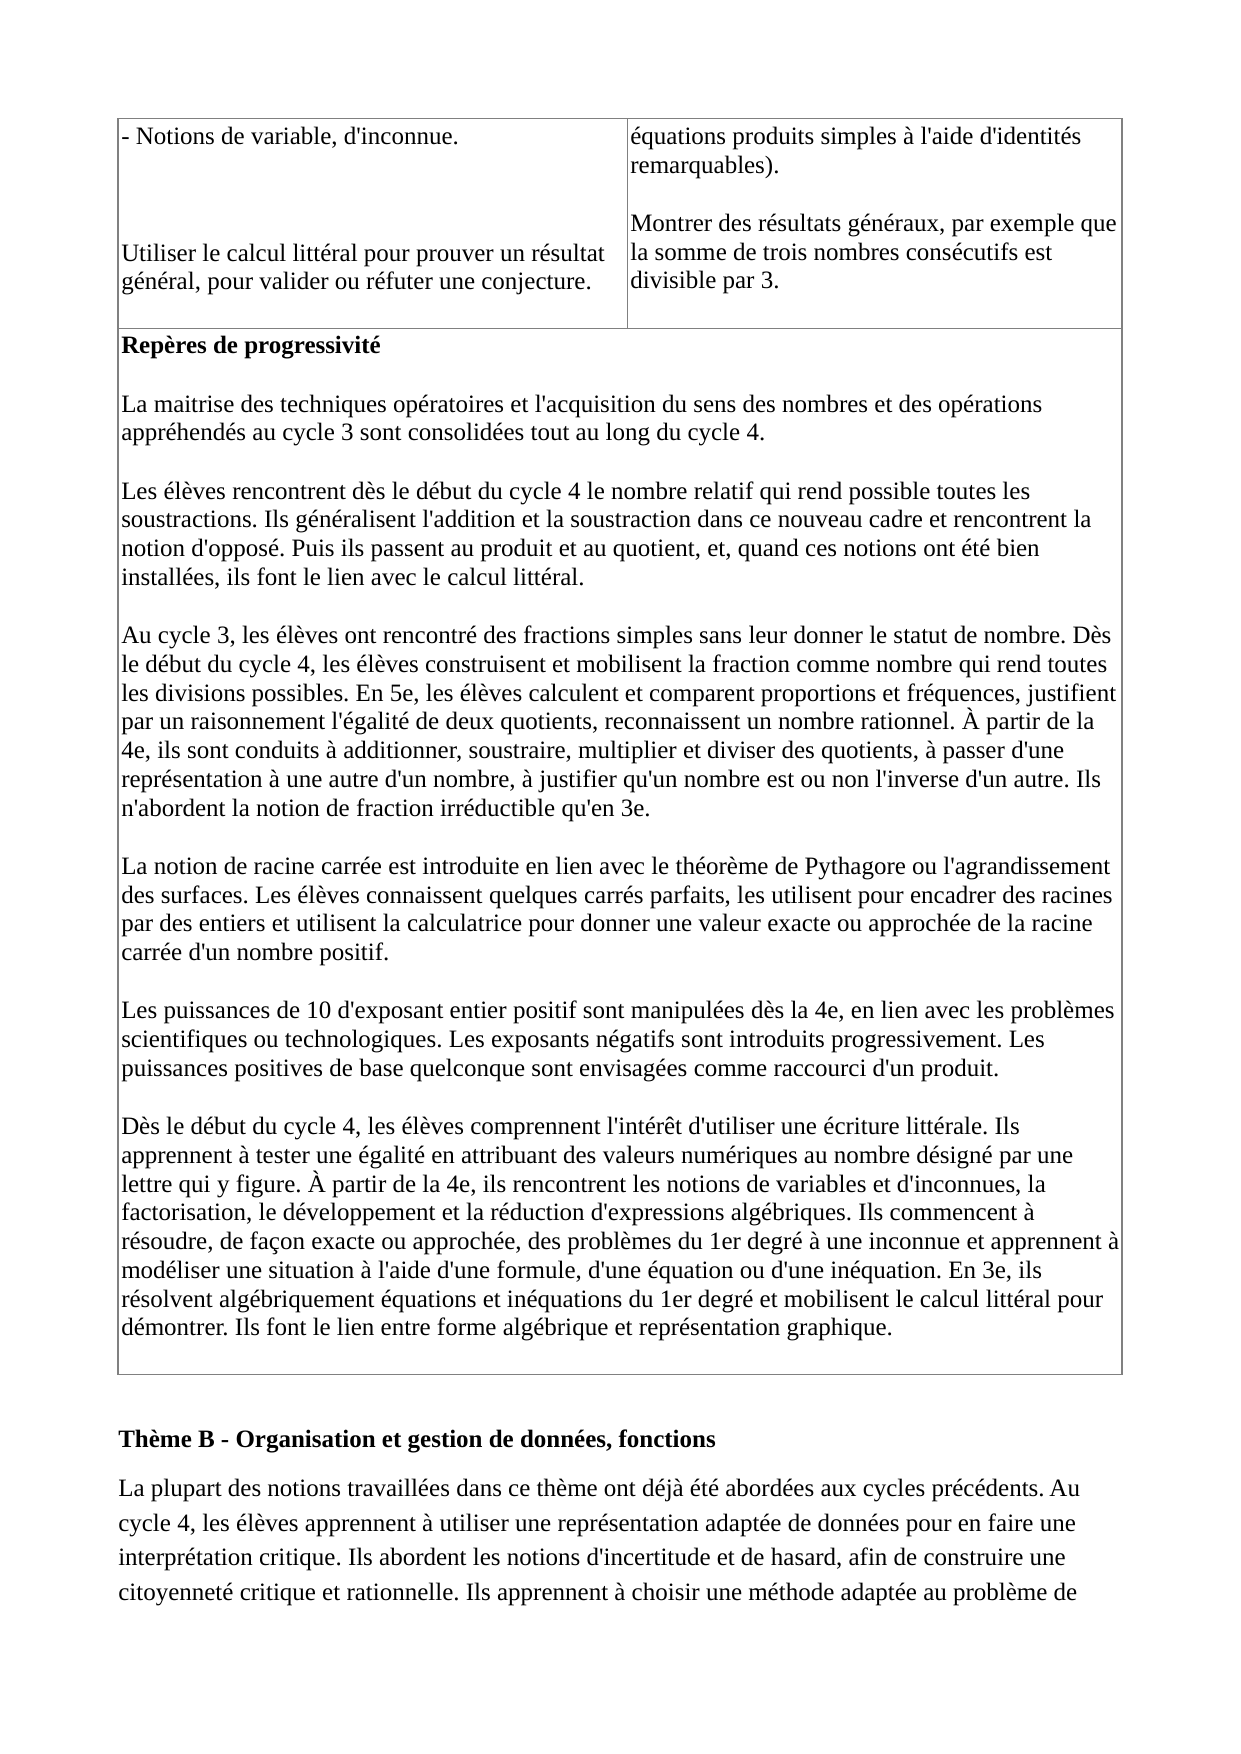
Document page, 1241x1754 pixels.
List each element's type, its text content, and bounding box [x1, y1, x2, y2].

text Thème B - Organisation et gestion de données, fonctions [118, 1424, 1122, 1453]
text La plupart des notions travaillées dans ce thème ont déjà été abordées aux cycles précédents. Au cycle 4, les élèves apprennent à utiliser une représentation adaptée de données pour en faire une interprétation critique. Ils abordent les notions d'incertitude et de hasard, afin de construire une citoyenneté critique et rationnelle. Ils apprennent à choisir une méthode adaptée au problème de [118, 1473, 1122, 1605]
table_cell Repères de progressivité La maitrise des techniques opératoires et l'acquisition du sens des nombres et des opérations appréhendés au cycle 3 sont consolidées tout au long du cycle 4. Les élèves rencontrent dès le début du cycle 4 le nombre relatif qui rend possible toutes les soustractions. Ils généralisent l'addition et la soustraction dans ce nouveau cadre et rencontrent la notion d'opposé. Puis ils passent au produit et au quotient, et, quand ces notions ont été bien installées, ils font le lien avec le calcul littéral. Au cycle 3, les élèves ont rencontré des fractions simples sans leur donner le statut de nombre. Dès le début du cycle 4, les élèves construisent et mobilisent la fraction comme nombre qui rend toutes les divisions possibles. En 5e, les élèves calculent et comparent proportions et fréquences, justifient par un raisonnement l'égalité de deux quotients, reconnaissent un nombre rationnel. À partir de la 4e, ils sont conduits à additionner, soustraire, multiplier et diviser des quotients, à passer d'une représentation à une autre d'un nombre, à justifier qu'un nombre est ou non l'inverse d'un autre. Ils n'abordent la notion de fraction irréductible qu'en 3e. La notion de racine carrée est introduite en lien avec le théorème de Pythagore ou l'agrandissement des surfaces. Les élèves connaissent quelques carrés parfaits, les utilisent pour encadrer des racines par des entiers et utilisent la calculatrice pour donner une valeur exacte ou approchée de la racine carrée d'un nombre positif. Les puissances de 10 d'exposant entier positif sont manipulées dès la 4e, en lien avec les problèmes scientifiques ou technologiques. Les exposants négatifs sont introduits progressivement. Les puissances positives de base quelconque sont envisagées comme raccourci d'un produit. Dès le début du cycle 4, les élèves comprennent l'intérêt d'utiliser une écriture littérale. Ils apprennent à tester une égalité en attribuant des valeurs numériques au nombre désigné par une lettre qui y figure. À partir de la 4e, ils rencontrent les notions de variables et d'inconnues, la factorisation, le développement et la réduction d'expressions algébriques. Ils commencent à résoudre, de façon exacte ou approchée, des problèmes du 1er degré à une inconnue et apprennent à modéliser une situation à l'aide d'une formule, d'une équation ou d'une inéquation. En 3e, ils résolvent algébriquement équations et inéquations du 1er degré et mobilisent le calcul littéral pour démontrer. Ils font le lien entre forme algébrique et représentation graphique. [119, 329, 1121, 1373]
table_cell équations produits simples à l'aide d'identités remarquables). Montrer des résultats généraux, par exemple que la somme de trois nombres consécutifs est divisible par 3. [628, 119, 1121, 327]
table_cell - Notions de variable, d'inconnue. Utiliser le calcul littéral pour prouver un résultat général, pour valider ou réfuter une conjecture. [119, 119, 627, 327]
